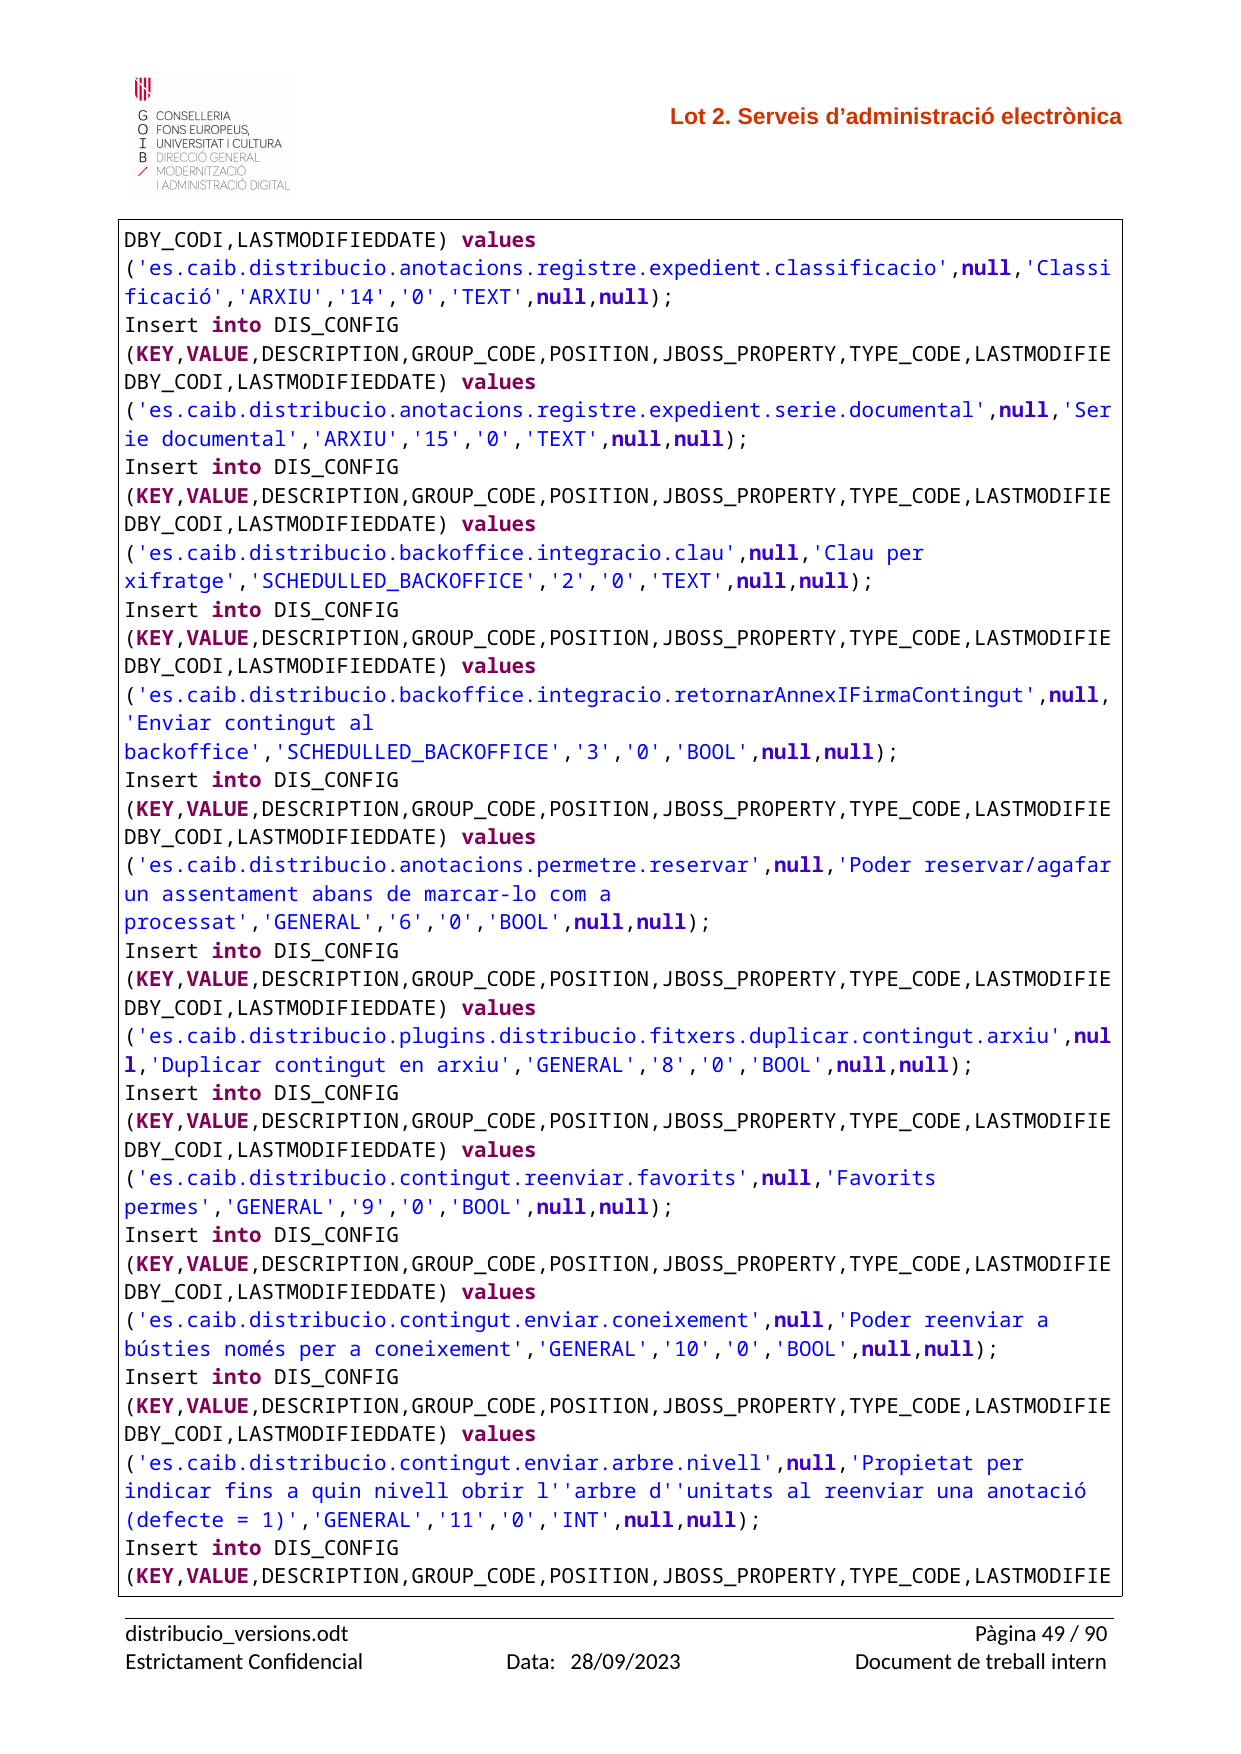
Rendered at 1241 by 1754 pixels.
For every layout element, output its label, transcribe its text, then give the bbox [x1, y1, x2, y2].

picture [126, 70, 299, 197]
table_header DBY_CODI,LASTMODIFIEDDATE) values ('es.caib.distribucio.anotacions.registre.expedient.classificacio',null,'Classificació','ARXIU','14','0','TEXT',null,null); Insert into DIS_CONFIG (KEY,VALUE,DESCRIPTION,GROUP_CODE,POSITION,JBOSS_PROPERTY,TYPE_CODE,LASTMODIFIEDBY_CODI,LASTMODIFIEDDATE) values ('es.caib.distribucio.anotacions.registre.expedient.serie.documental',null,'Serie documental','ARXIU','15','0','TEXT',null,null); Insert into DIS_CONFIG (KEY,VALUE,DESCRIPTION,GROUP_CODE,POSITION,JBOSS_PROPERTY,TYPE_CODE,LASTMODIFIEDBY_CODI,LASTMODIFIEDDATE) values ('es.caib.distribucio.backoffice.integracio.clau',null,'Clau per xifratge','SCHEDULLED_BACKOFFICE','2','0','TEXT',null,null); Insert into DIS_CONFIG (KEY,VALUE,DESCRIPTION,GROUP_CODE,POSITION,JBOSS_PROPERTY,TYPE_CODE,LASTMODIFIEDBY_CODI,LASTMODIFIEDDATE) values ('es.caib.distribucio.backoffice.integracio.retornarAnnexIFirmaContingut',null,'Enviar contingut al backoffice','SCHEDULLED_BACKOFFICE','3','0','BOOL',null,null); Insert into DIS_CONFIG (KEY,VALUE,DESCRIPTION,GROUP_CODE,POSITION,JBOSS_PROPERTY,TYPE_CODE,LASTMODIFIEDBY_CODI,LASTMODIFIEDDATE) values ('es.caib.distribucio.anotacions.permetre.reservar',null,'Poder reservar/agafar un assentament abans de marcar-lo com a processat','GENERAL','6','0','BOOL',null,null); Insert into DIS_CONFIG (KEY,VALUE,DESCRIPTION,GROUP_CODE,POSITION,JBOSS_PROPERTY,TYPE_CODE,LASTMODIFIEDBY_CODI,LASTMODIFIEDDATE) values ('es.caib.distribucio.plugins.distribucio.fitxers.duplicar.contingut.arxiu',null,'Duplicar contingut en arxiu','GENERAL','8','0','BOOL',null,null); Insert into DIS_CONFIG (KEY,VALUE,DESCRIPTION,GROUP_CODE,POSITION,JBOSS_PROPERTY,TYPE_CODE,LASTMODIFIEDBY_CODI,LASTMODIFIEDDATE) values ('es.caib.distribucio.contingut.reenviar.favorits',null,'Favorits permes','GENERAL','9','0','BOOL',null,null); Insert into DIS_CONFIG (KEY,VALUE,DESCRIPTION,GROUP_CODE,POSITION,JBOSS_PROPERTY,TYPE_CODE,LASTMODIFIEDBY_CODI,LASTMODIFIEDDATE) values ('es.caib.distribucio.contingut.enviar.coneixement',null,'Poder reenviar a bústies només per a coneixement','GENERAL','10','0','BOOL',null,null); Insert into DIS_CONFIG (KEY,VALUE,DESCRIPTION,GROUP_CODE,POSITION,JBOSS_PROPERTY,TYPE_CODE,LASTMODIFIEDBY_CODI,LASTMODIFIEDDATE) values ('es.caib.distribucio.contingut.enviar.arbre.nivell',null,'Propietat per indicar fins a quin nivell obrir l''arbre d''unitats al reenviar una anotació (defecte = 1)','GENERAL','11','0','INT',null,null); Insert into DIS_CONFIG (KEY,VALUE,DESCRIPTION,GROUP_CODE,POSITION,JBOSS_PROPERTY,TYPE_CODE,LASTMODIFIE [119, 220, 1122, 1596]
